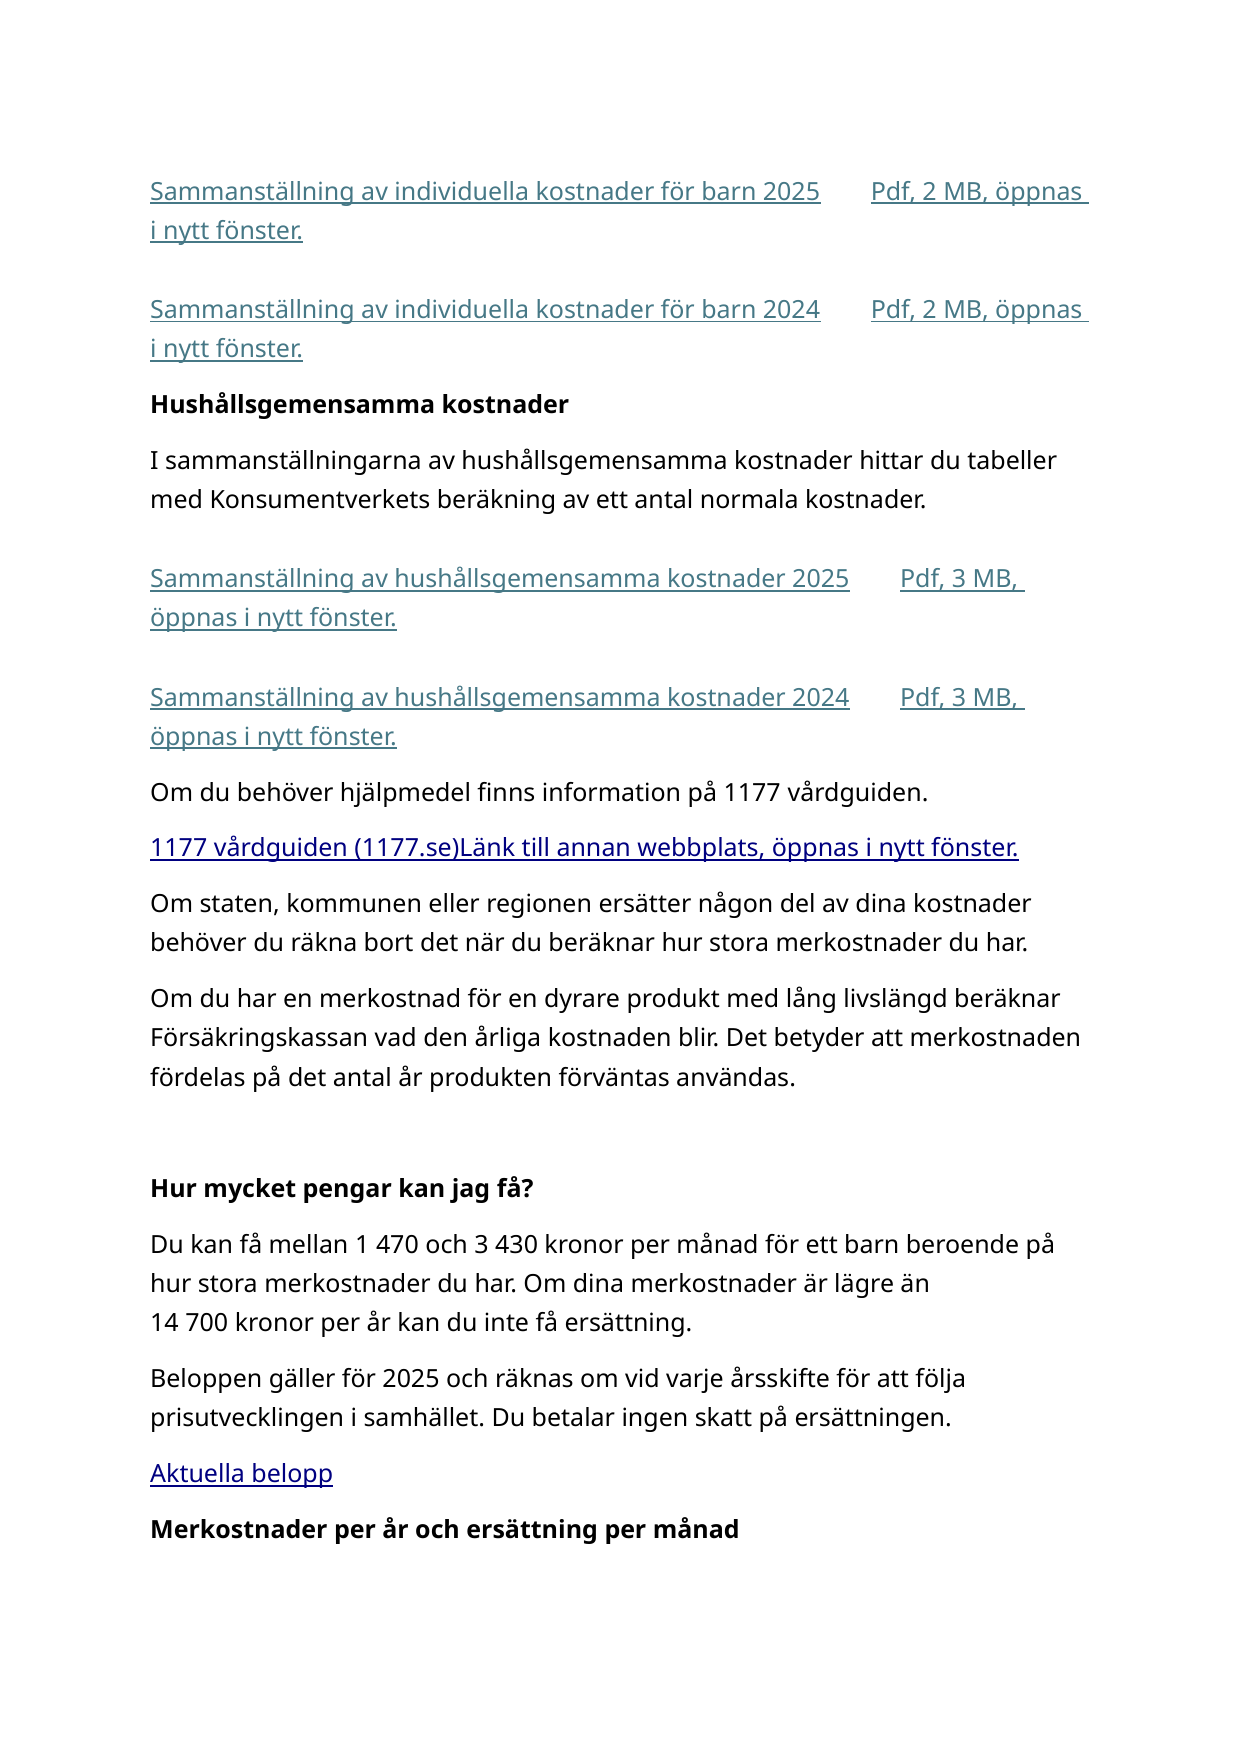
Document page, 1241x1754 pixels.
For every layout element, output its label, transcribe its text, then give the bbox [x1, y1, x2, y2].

text Sammanställning av hushållsgemensamma kostnader 2025Pdf, 3 MB, öppnas i nytt fönster. [150, 537, 1090, 634]
text Om staten, kommunen eller regionen ersätter någon del av dina kostnader behöver du räkna bort det när du beräknar hur stora merkostnader du har. [150, 886, 1090, 959]
text I sammanställningarna av hushållsgemensamma kostnader hittar du tabeller med Konsumentverkets beräkning av ett antal normala kostnader. [150, 442, 1090, 516]
text Aktuella belopp [150, 1456, 1090, 1490]
text Hur mycket pengar kan jag få? [150, 1171, 1090, 1205]
text Du kan få mellan 1 470 och 3 430 kronor per månad för ett barn beroende på hur stora merkostnader du har. Om dina merkostnader är lägre än 14 700 kronor per år kan du inte få ersättning. [150, 1227, 1090, 1339]
text Sammanställning av individuella kostnader för barn 2024Pdf, 2 MB, öppnas i nytt fönster. [150, 268, 1090, 365]
text Sammanställning av hushållsgemensamma kostnader 2024Pdf, 3 MB, öppnas i nytt fönster. [150, 656, 1090, 752]
text Hushållsgemensamma kostnader [150, 387, 1090, 421]
text Sammanställning av individuella kostnader för barn 2025Pdf, 2 MB, öppnas i nytt fönster. [150, 150, 1090, 247]
text Om du behöver hjälpmedel finns information på 1177 vårdguiden. [150, 774, 1090, 808]
text Om du har en merkostnad för en dyrare produkt med lång livslängd beräknar Försäkringskassan vad den årliga kostnaden blir. Det betyder att merkostnaden fördelas på det antal år produkten förväntas användas. [150, 981, 1090, 1093]
text Beloppen gäller för 2025 och räknas om vid varje årsskifte för att följa prisutvecklingen i samhället. Du betalar ingen skatt på ersättningen. [150, 1361, 1090, 1434]
text Merkostnader per år och ersättning per månad [150, 1512, 1090, 1546]
text 1177 vårdguiden (1177.se)Länk till annan webbplats, öppnas i nytt fönster. [150, 830, 1090, 864]
